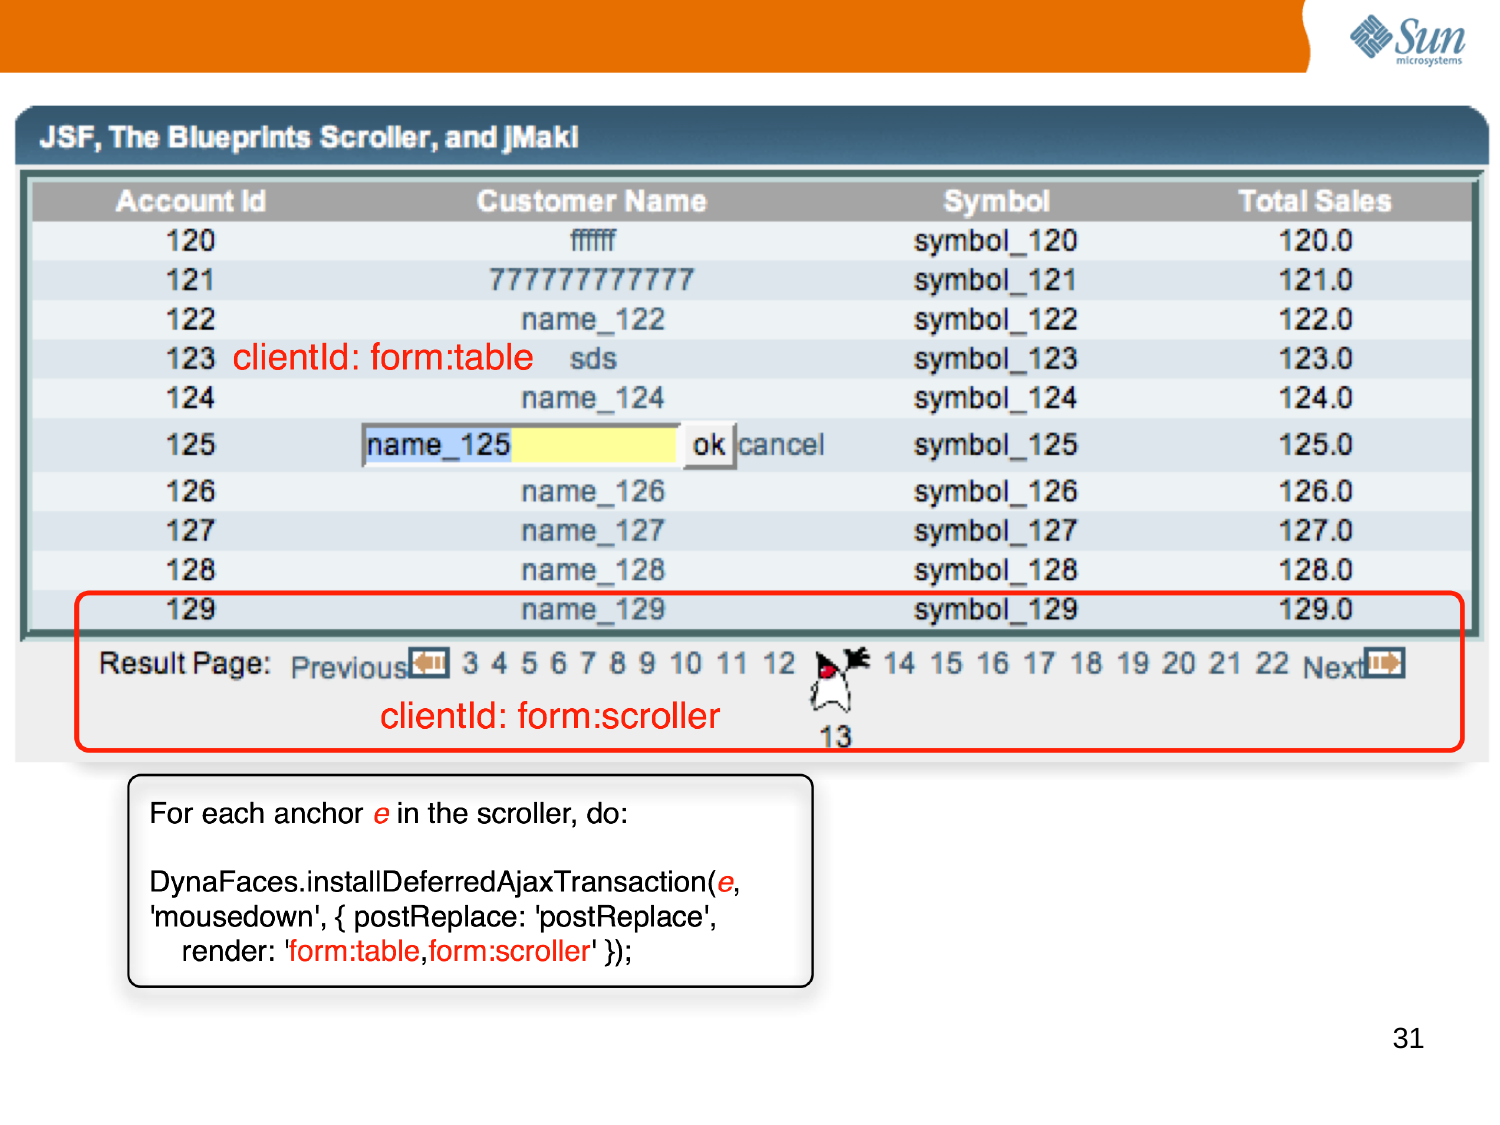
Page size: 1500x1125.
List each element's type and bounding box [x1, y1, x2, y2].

picture [5, 103, 1500, 1023]
picture [0, 0, 1500, 75]
